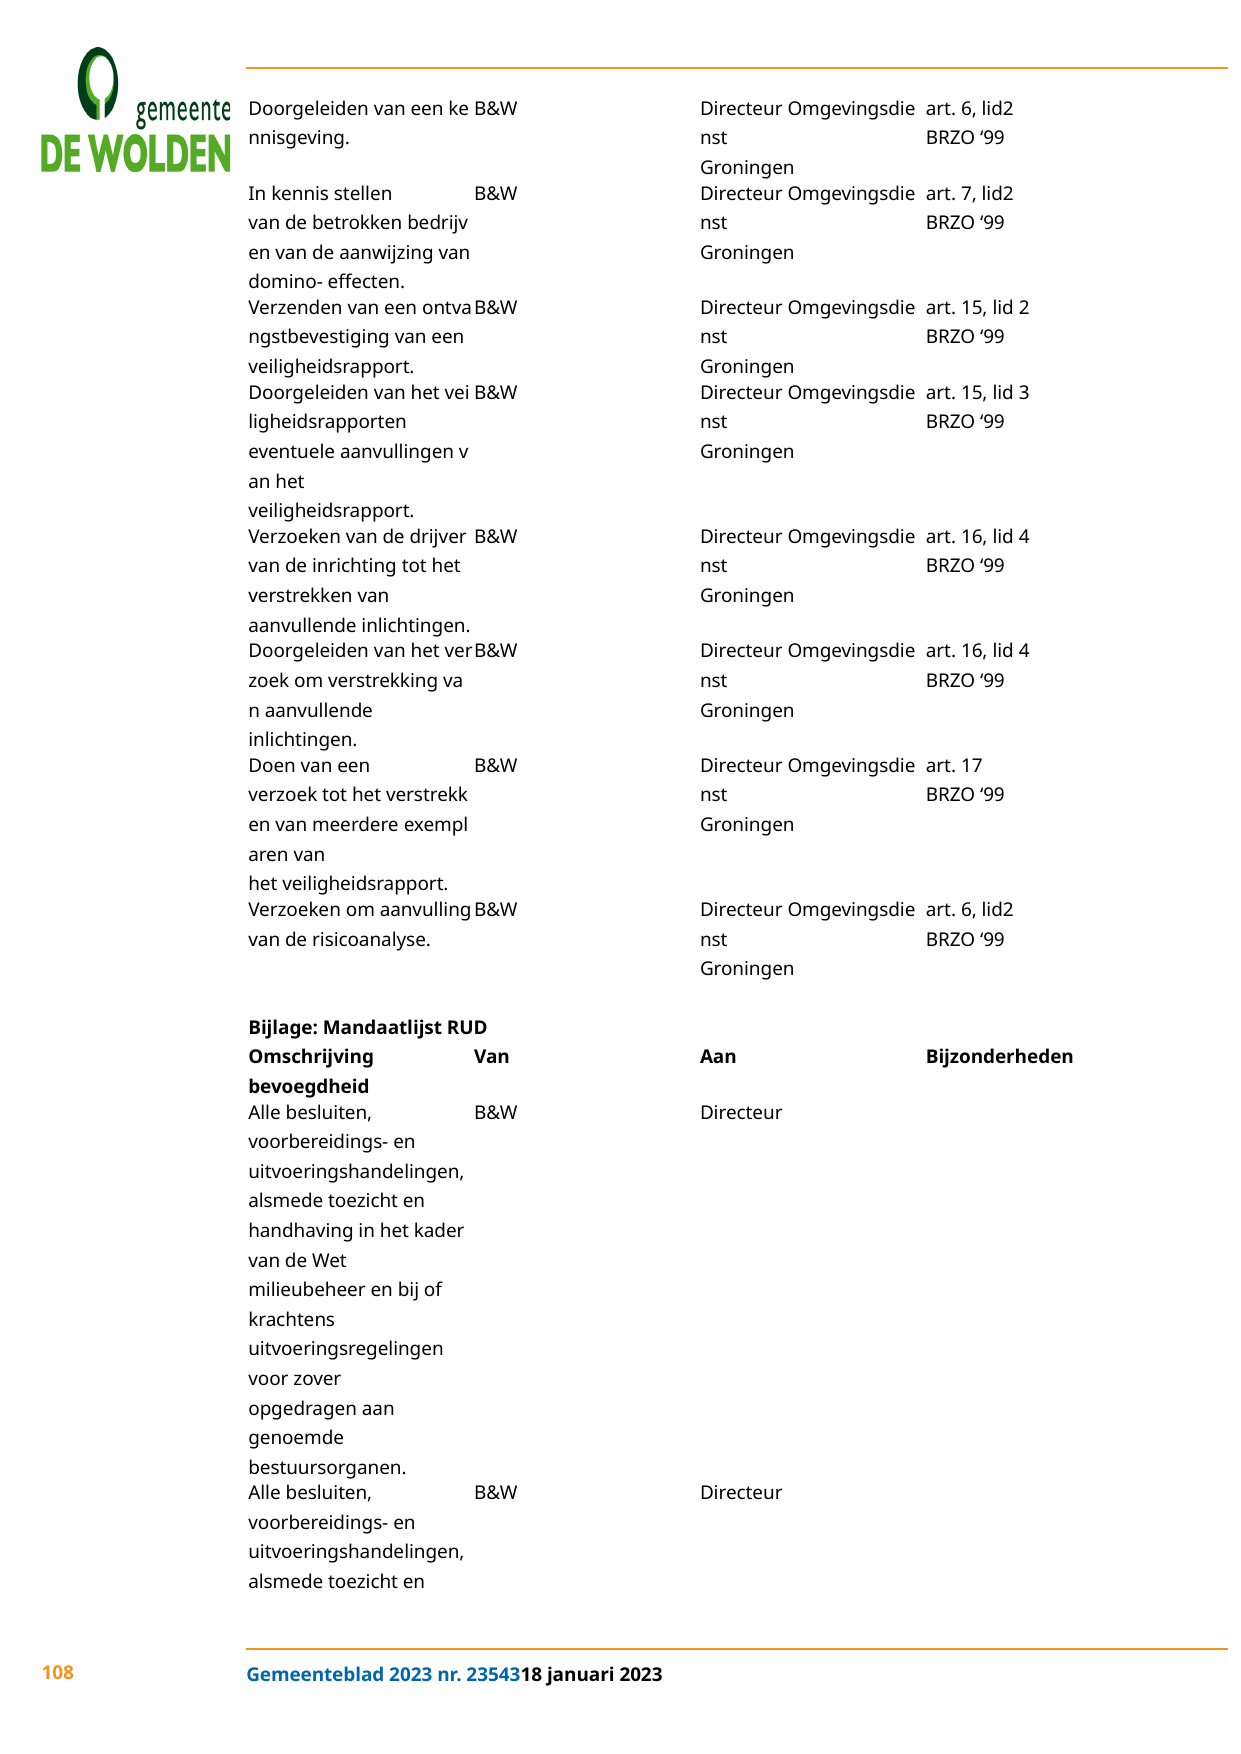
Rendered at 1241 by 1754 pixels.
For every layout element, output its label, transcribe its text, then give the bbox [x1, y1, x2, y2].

table_cell B&W [474, 95, 700, 180]
table_cell Directeur Omgevingsdienst Groningen [700, 638, 926, 752]
table_cell Directeur Omgevingsdienst Groningen [700, 294, 926, 379]
table_cell Doorgeleiden van een kennisgeving. [248, 95, 474, 180]
table_header Van [474, 1044, 700, 1099]
table_cell art. 16, lid 4 BRZO ‘99 [926, 638, 1152, 752]
table_cell B&W [474, 1480, 700, 1594]
table_cell B&W [474, 523, 700, 638]
table_cell Directeur Omgevingsdienst Groningen [700, 752, 926, 896]
table_cell Doorgeleiden van het veiligheidsrapporten eventuele aanvullingen van het veiligheidsrapport. [248, 379, 474, 523]
table_cell art. 16, lid 4 BRZO ‘99 [926, 523, 1152, 638]
table_cell B&W [474, 180, 700, 294]
table_cell Doen van een verzoek tot het verstrekken van meerdere exemplaren van het veiligheidsrapport. [248, 752, 474, 896]
table_cell Verzoeken om aanvulling van de risicoanalyse. [248, 896, 474, 981]
table_cell [926, 1099, 1152, 1479]
table_cell In kennis stellen van de betrokken bedrijven van de aanwijzing van domino- effecten. [248, 180, 474, 294]
table_header Aan [700, 1044, 926, 1099]
table_cell art. 6, lid2 BRZO ‘99 [926, 95, 1152, 180]
table_header Bijzonderheden [926, 1044, 1152, 1099]
table_cell Directeur Omgevingsdienst Groningen [700, 180, 926, 294]
table_cell art. 17 BRZO ‘99 [926, 752, 1152, 896]
table_cell Directeur Omgevingsdienst Groningen [700, 379, 926, 523]
table_cell art. 7, lid2 BRZO ‘99 [926, 180, 1152, 294]
table_cell art. 15, lid 2 BRZO ‘99 [926, 294, 1152, 379]
table_cell Directeur [700, 1099, 926, 1479]
table_cell Verzenden van een ontvangstbevestiging van een veiligheidsrapport. [248, 294, 474, 379]
table_cell [926, 1480, 1152, 1594]
table_header Omschrijving bevoegdheid [248, 1044, 474, 1099]
picture [41, 47, 231, 172]
table_cell Directeur Omgevingsdienst Groningen [700, 523, 926, 638]
table_cell B&W [474, 379, 700, 523]
table_cell B&W [474, 1099, 700, 1479]
table_cell Directeur Omgevingsdienst Groningen [700, 95, 926, 180]
table_cell art. 6, lid2 BRZO ‘99 [926, 896, 1152, 981]
table_cell B&W [474, 294, 700, 379]
table_cell Alle besluiten, voorbereidings- en uitvoeringshandelingen, alsmede toezicht en handhaving in het kader van de Wet milieubeheer en bij of krachtens uitvoeringsregelingen voor zover opgedragen aan genoemde bestuursorganen. [248, 1099, 474, 1479]
table_cell Directeur Omgevingsdienst Groningen [700, 896, 926, 981]
table_cell B&W [474, 638, 700, 752]
table_cell Alle besluiten, voorbereidings- en uitvoeringshandelingen, alsmede toezicht en [248, 1480, 474, 1594]
table_cell B&W [474, 896, 700, 981]
table_cell art. 15, lid 3 BRZO ‘99 [926, 379, 1152, 523]
text Bijlage: Mandaatlijst RUD [248, 1014, 1152, 1039]
table_cell Verzoeken van de drijver van de inrichting tot het verstrekken van aanvullende inlichtingen. [248, 523, 474, 638]
table_cell B&W [474, 752, 700, 896]
table_cell Doorgeleiden van het verzoek om verstrekking van aanvullende inlichtingen. [248, 638, 474, 752]
table_cell Directeur [700, 1480, 926, 1594]
